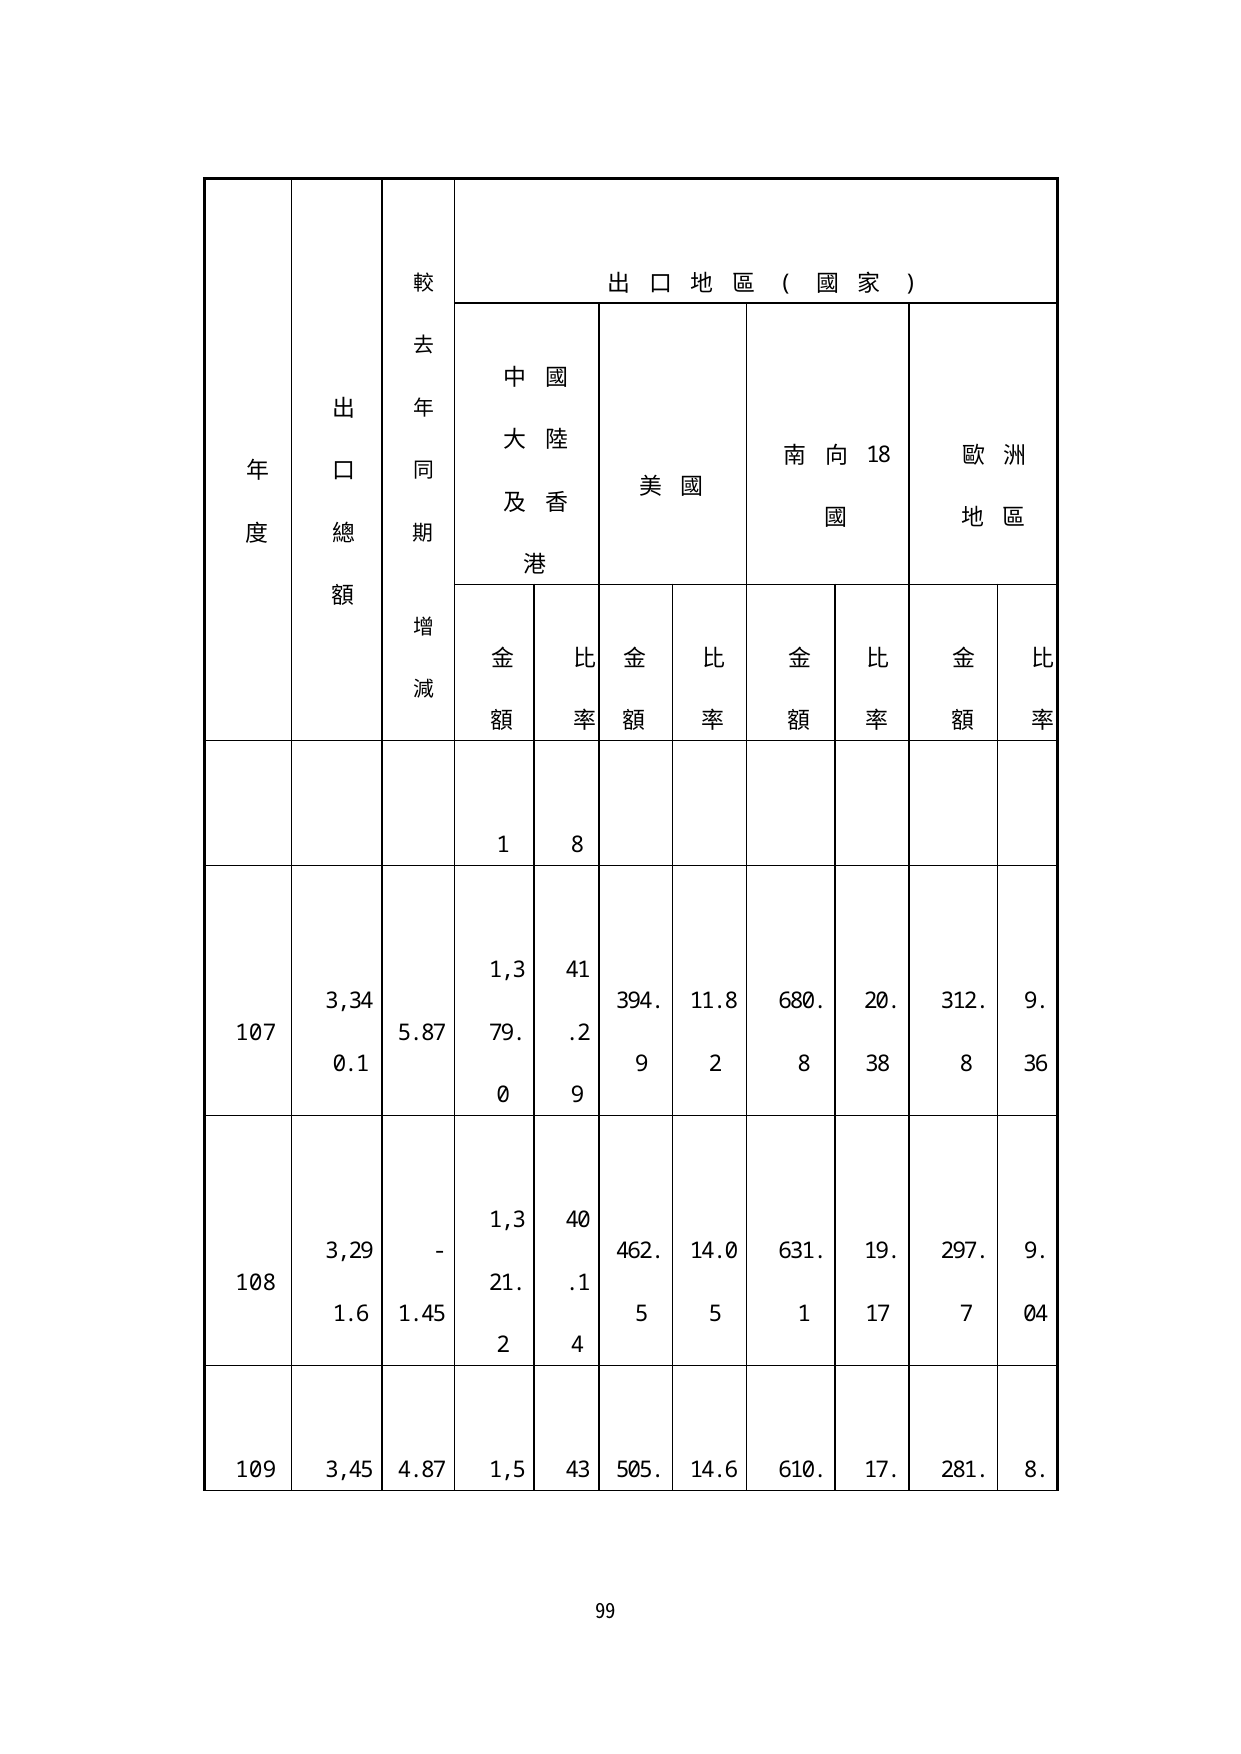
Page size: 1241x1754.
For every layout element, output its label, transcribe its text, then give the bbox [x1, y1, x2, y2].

table_cell 20.38 [836, 866, 908, 1115]
table_cell [673, 741, 746, 865]
table_cell 歐洲地區 [910, 304, 1056, 583]
table_cell [292, 741, 381, 865]
table_cell 394.9 [600, 866, 672, 1115]
table_cell 41.29 [535, 866, 598, 1115]
table_cell 462.5 [600, 1116, 672, 1365]
table_cell 43 [535, 1366, 598, 1490]
table_cell 9.04 [998, 1116, 1056, 1365]
table_cell 11.82 [673, 866, 746, 1115]
table_cell [998, 741, 1056, 865]
table_cell 680.8 [747, 866, 834, 1115]
table_cell 比率 [535, 585, 598, 740]
table_cell 美國 [600, 304, 746, 583]
table_cell 107 [206, 866, 291, 1115]
table_cell 1,379.0 [455, 866, 533, 1115]
table_cell 南向18國 [747, 304, 908, 583]
table_cell 19.17 [836, 1116, 908, 1365]
table_cell 8 [535, 741, 598, 865]
table_cell [747, 741, 834, 865]
table_cell 比率 [998, 585, 1056, 740]
table_header 出口總額 [292, 180, 381, 740]
table_cell 14.6 [673, 1366, 746, 1490]
table_cell 631.1 [747, 1116, 834, 1365]
table_cell 297.7 [910, 1116, 997, 1365]
table_cell 金額 [455, 585, 533, 740]
table_header 年度 [206, 180, 291, 740]
table_cell 312.8 [910, 866, 997, 1115]
table_cell 3,340.1 [292, 866, 381, 1115]
table_cell 9.36 [998, 866, 1056, 1115]
table_cell 比率 [836, 585, 908, 740]
table_cell 281. [910, 1366, 997, 1490]
table_cell 金額 [910, 585, 997, 740]
table_cell 1,5 [455, 1366, 533, 1490]
table_cell [910, 741, 997, 865]
table_cell [600, 741, 672, 865]
table_cell 14.05 [673, 1116, 746, 1365]
table_cell 40.14 [535, 1116, 598, 1365]
table_cell 109 [206, 1366, 291, 1490]
table_cell 108 [206, 1116, 291, 1365]
table_cell 8. [998, 1366, 1056, 1490]
table_cell [206, 741, 291, 865]
table_cell 4.87 [383, 1366, 454, 1490]
table_cell 505. [600, 1366, 672, 1490]
table_cell 610. [747, 1366, 834, 1490]
table_header 出口地區(國家) [455, 180, 1056, 302]
table_cell 金額 [747, 585, 834, 740]
table_cell 比率 [673, 585, 746, 740]
table_cell 13.01 [383, 741, 454, 865]
table_cell 金額 [600, 585, 672, 740]
table_cell [836, 741, 908, 865]
table_cell 5.87 [383, 866, 454, 1115]
table_cell 1 [455, 741, 533, 865]
table_cell 中國大陸及香港 [455, 304, 598, 583]
table_cell 3,45 [292, 1366, 381, 1490]
table_cell 3,291.6 [292, 1116, 381, 1365]
table_cell 1,321.2 [455, 1116, 533, 1365]
table_cell -1.45 [383, 1116, 454, 1365]
table_cell 17. [836, 1366, 908, 1490]
table_header 較去年同期 增減率 [383, 180, 454, 740]
